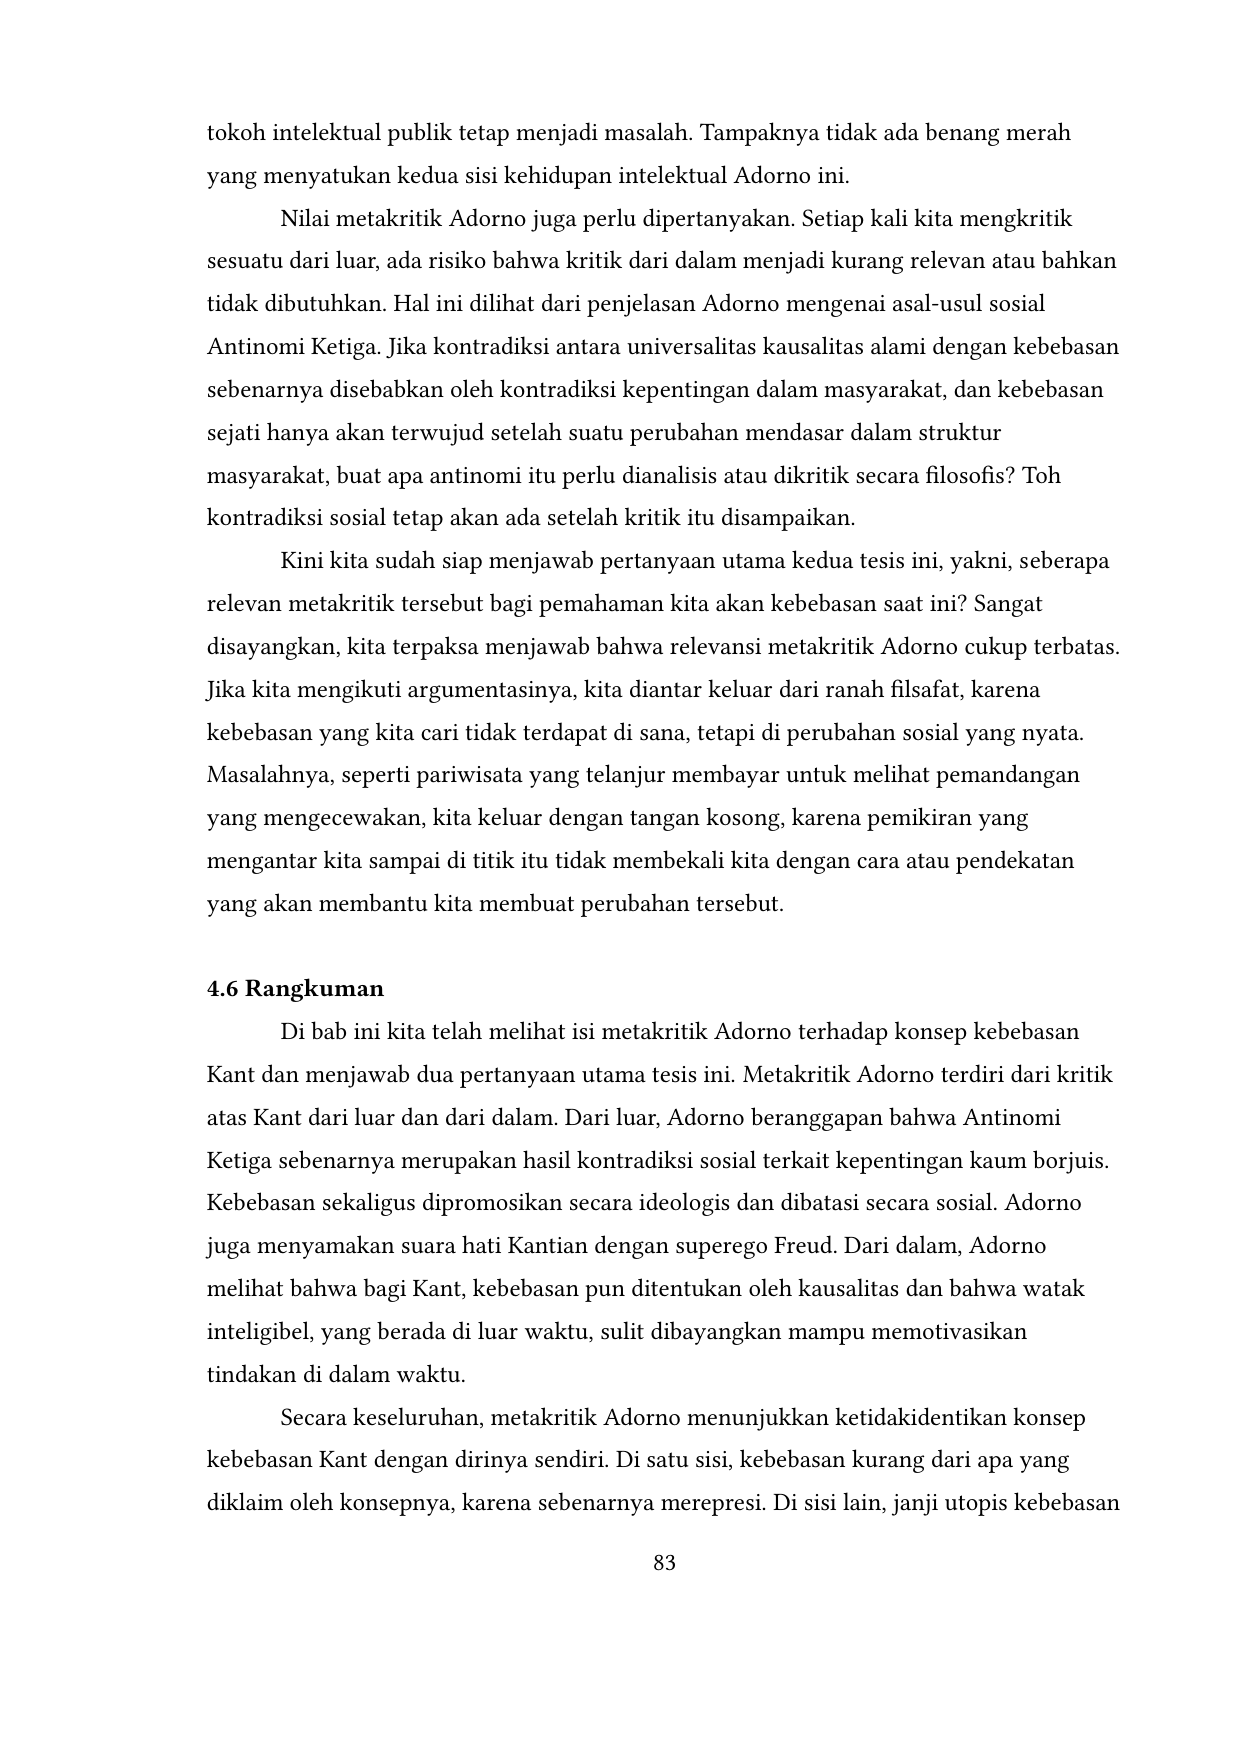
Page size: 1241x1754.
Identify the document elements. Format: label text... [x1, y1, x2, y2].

text 4.6 Rangkuman [207, 974, 1122, 1003]
text Nilai metakritik Adorno juga perlu dipertanyakan. Setiap kali kita mengkritik sesuatu dari luar, ada risiko bahwa kritik dari dalam menjadi kurang relevan atau bahkan tidak dibutuhkan. Hal ini dilihat dari penjelasan Adorno mengenai asal-usul sosial Antinomi Ketiga. Jika kontradiksi antara universalitas kausalitas alami dengan kebebasan sebenarnya disebabkan oleh kontradiksi kepentingan dalam masyarakat, dan kebebasan sejati hanya akan terwujud setelah suatu perubahan mendasar dalam struktur masyarakat, buat apa antinomi itu perlu dianalisis atau dikritik secara filosofis? Toh kontradiksi sosial tetap akan ada setelah kritik itu disampaikan. [207, 204, 1122, 532]
text Di bab ini kita telah melihat isi metakritik Adorno terhadap konsep kebebasan Kant dan menjawab dua pertanyaan utama tesis ini. Metakritik Adorno terdiri dari kritik atas Kant dari luar dan dari dalam. Dari luar, Adorno beranggapan bahwa Antinomi Ketiga sebenarnya merupakan hasil kontradiksi sosial terkait kepentingan kaum borjuis. Kebebasan sekaligus dipromosikan secara ideologis dan dibatasi secara sosial. Adorno juga menyamakan suara hati Kantian dengan superego Freud. Dari dalam, Adorno melihat bahwa bagi Kant, kebebasan pun ditentukan oleh kausalitas dan bahwa watak inteligibel, yang berada di luar waktu, sulit dibayangkan mampu memotivasikan tindakan di dalam waktu. [207, 1017, 1122, 1388]
text Kini kita sudah siap menjawab pertanyaan utama kedua tesis ini, yakni, seberapa relevan metakritik tersebut bagi pemahaman kita akan kebebasan saat ini? Sangat disayangkan, kita terpaksa menjawab bahwa relevansi metakritik Adorno cukup terbatas. Jika kita mengikuti argumentasinya, kita diantar keluar dari ranah filsafat, karena kebebasan yang kita cari tidak terdapat di sana, tetapi di perubahan sosial yang nyata. Masalahnya, seperti pariwisata yang telanjur membayar untuk melihat pemandangan yang mengecewakan, kita keluar dengan tangan kosong, karena pemikiran yang mengantar kita sampai di titik itu tidak membekali kita dengan cara atau pendekatan yang akan membantu kita membuat perubahan tersebut. [207, 546, 1122, 917]
text tokoh intelektual publik tetap menjadi masalah. Tampaknya tidak ada benang merah yang menyatukan kedua sisi kehidupan intelektual Adorno ini. [207, 118, 1122, 189]
text Secara keseluruhan, metakritik Adorno menunjukkan ketidakidentikan konsep kebebasan Kant dengan dirinya sendiri. Di satu sisi, kebebasan kurang dari apa yang diklaim oleh konsepnya, karena sebenarnya merepresi. Di sisi lain, janji utopis kebebasan [207, 1402, 1122, 1517]
